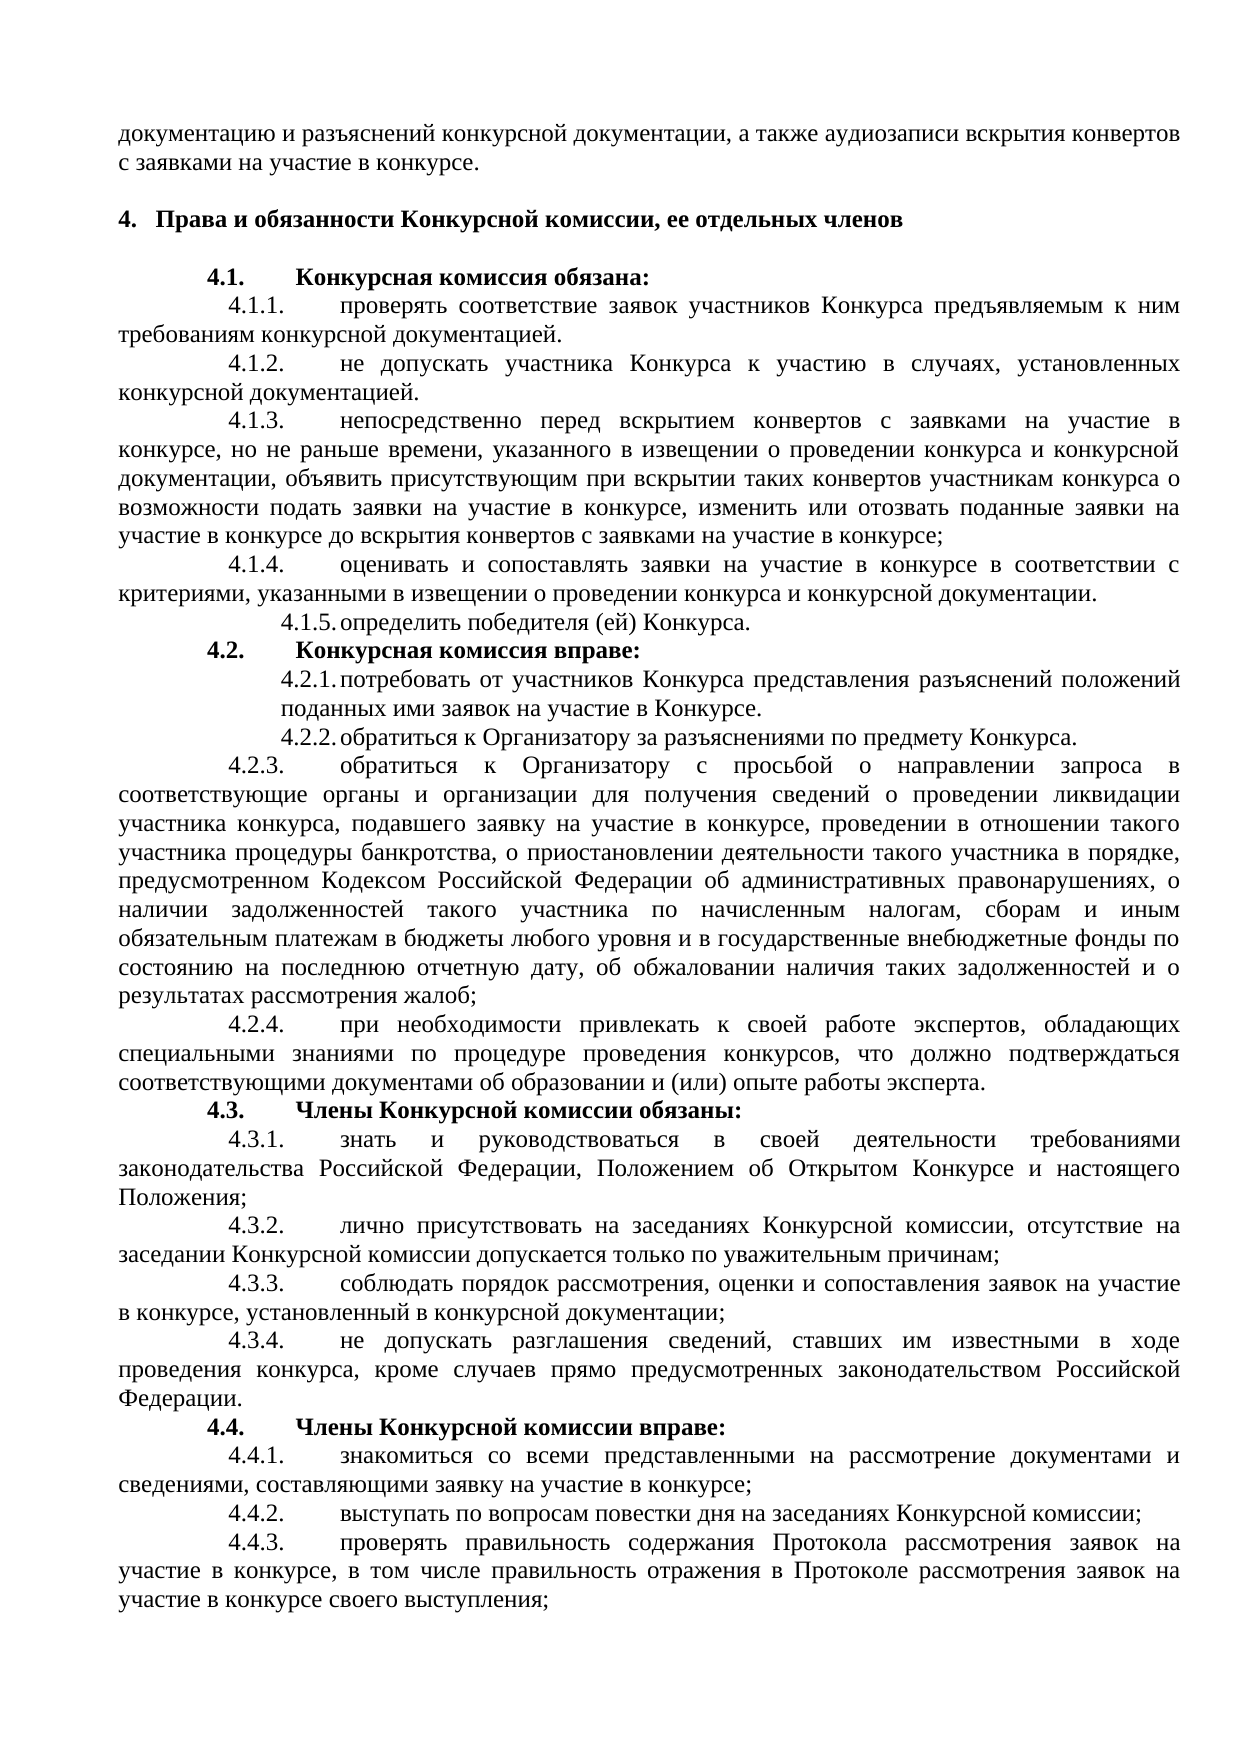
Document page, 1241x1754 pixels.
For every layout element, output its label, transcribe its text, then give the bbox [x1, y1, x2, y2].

list проверять правильность содержания Протокола рассмотрения заявок на участие в конкурсе, в том числе правильность отражения в Протоколе рассмотрения заявок на участие в конкурсе своего выступления; [118, 1527, 1181, 1613]
list обратиться к Организатору за разъяснениями по предмету Конкурса. [281, 722, 1181, 751]
list Конкурсная комиссия вправе: [118, 636, 1181, 664]
list обратиться к Организатору с просьбой о направлении запроса в соответствующие органы и организации для получения сведений о проведении ликвидации участника конкурса, подавшего заявку на участие в конкурсе, проведении в отношении такого участника процедуры банкротства, о приостановлении деятельности такого участника в порядке, предусмотренном Кодексом Российской Федерации об административных правонарушениях, о наличии задолженностей такого участника по начисленным налогам, сборам и иным обязательным платежам в бюджеты любого уровня и в государственные внебюджетные фонды по состоянию на последнюю отчетную дату, об обжаловании наличия таких задолженностей и о результатах рассмотрения жалоб; [118, 751, 1181, 1009]
list не допускать участника Конкурса к участию в случаях, установленных конкурсной документацией. [118, 348, 1181, 406]
list не допускать разглашения сведений, ставших им известными в ходе проведения конкурса, кроме случаев прямо предусмотренных законодательством Российской Федерации. [118, 1326, 1181, 1412]
list выступать по вопросам повестки дня на заседаниях Конкурсной комиссии; [118, 1498, 1181, 1527]
list непосредственно перед вскрытием конвертов с заявками на участие в конкурсе, но не раньше времени, указанного в извещении о проведении конкурса и конкурсной документации, объявить присутствующим при вскрытии таких конвертов участникам конкурса о возможности подать заявки на участие в конкурсе, изменить или отозвать поданные заявки на участие в конкурсе до вскрытия конвертов с заявками на участие в конкурсе; [118, 406, 1181, 549]
list Члены Конкурсной комиссии обязаны: [118, 1096, 1181, 1124]
list Конкурсная комиссия обязана: [118, 262, 1181, 291]
list при необходимости привлекать к своей работе экспертов, обладающих специальными знаниями по процедуре проведения конкурсов, что должно подтверждаться соответствующими документами об образовании и (или) опыте работы эксперта. [118, 1009, 1181, 1096]
list определить победителя (ей) Конкурса. [281, 607, 1181, 636]
list проверять соответствие заявок участников Конкурса предъявляемым к ним требованиям конкурсной документацией. [118, 291, 1181, 348]
list знакомиться со всеми представленными на рассмотрение документами и сведениями, составляющими заявку на участие в конкурсе; [118, 1441, 1181, 1498]
list документацию и разъяснений конкурсной документации, а также аудиозаписи вскрытия конвертов с заявками на участие в конкурсе. [118, 118, 1181, 176]
list потребовать от участников Конкурса представления разъяснений положений поданных ими заявок на участие в Конкурсе. [281, 664, 1181, 722]
list знать и руководствоваться в своей деятельности требованиями законодательства Российской Федерации, Положением об Открытом Конкурсе и настоящего Положения; [118, 1124, 1181, 1211]
list соблюдать порядок рассмотрения, оценки и сопоставления заявок на участие в конкурсе, установленный в конкурсной документации; [118, 1268, 1181, 1326]
list Члены Конкурсной комиссии вправе: [118, 1412, 1181, 1441]
list Права и обязанности Конкурсной комиссии, ее отдельных членов [118, 204, 1181, 233]
list лично присутствовать на заседаниях Конкурсной комиссии, отсутствие на заседании Конкурсной комиссии допускается только по уважительным причинам; [118, 1211, 1181, 1268]
list оценивать и сопоставлять заявки на участие в конкурсе в соответствии с критериями, указанными в извещении о проведении конкурса и конкурсной документации. [118, 549, 1181, 607]
